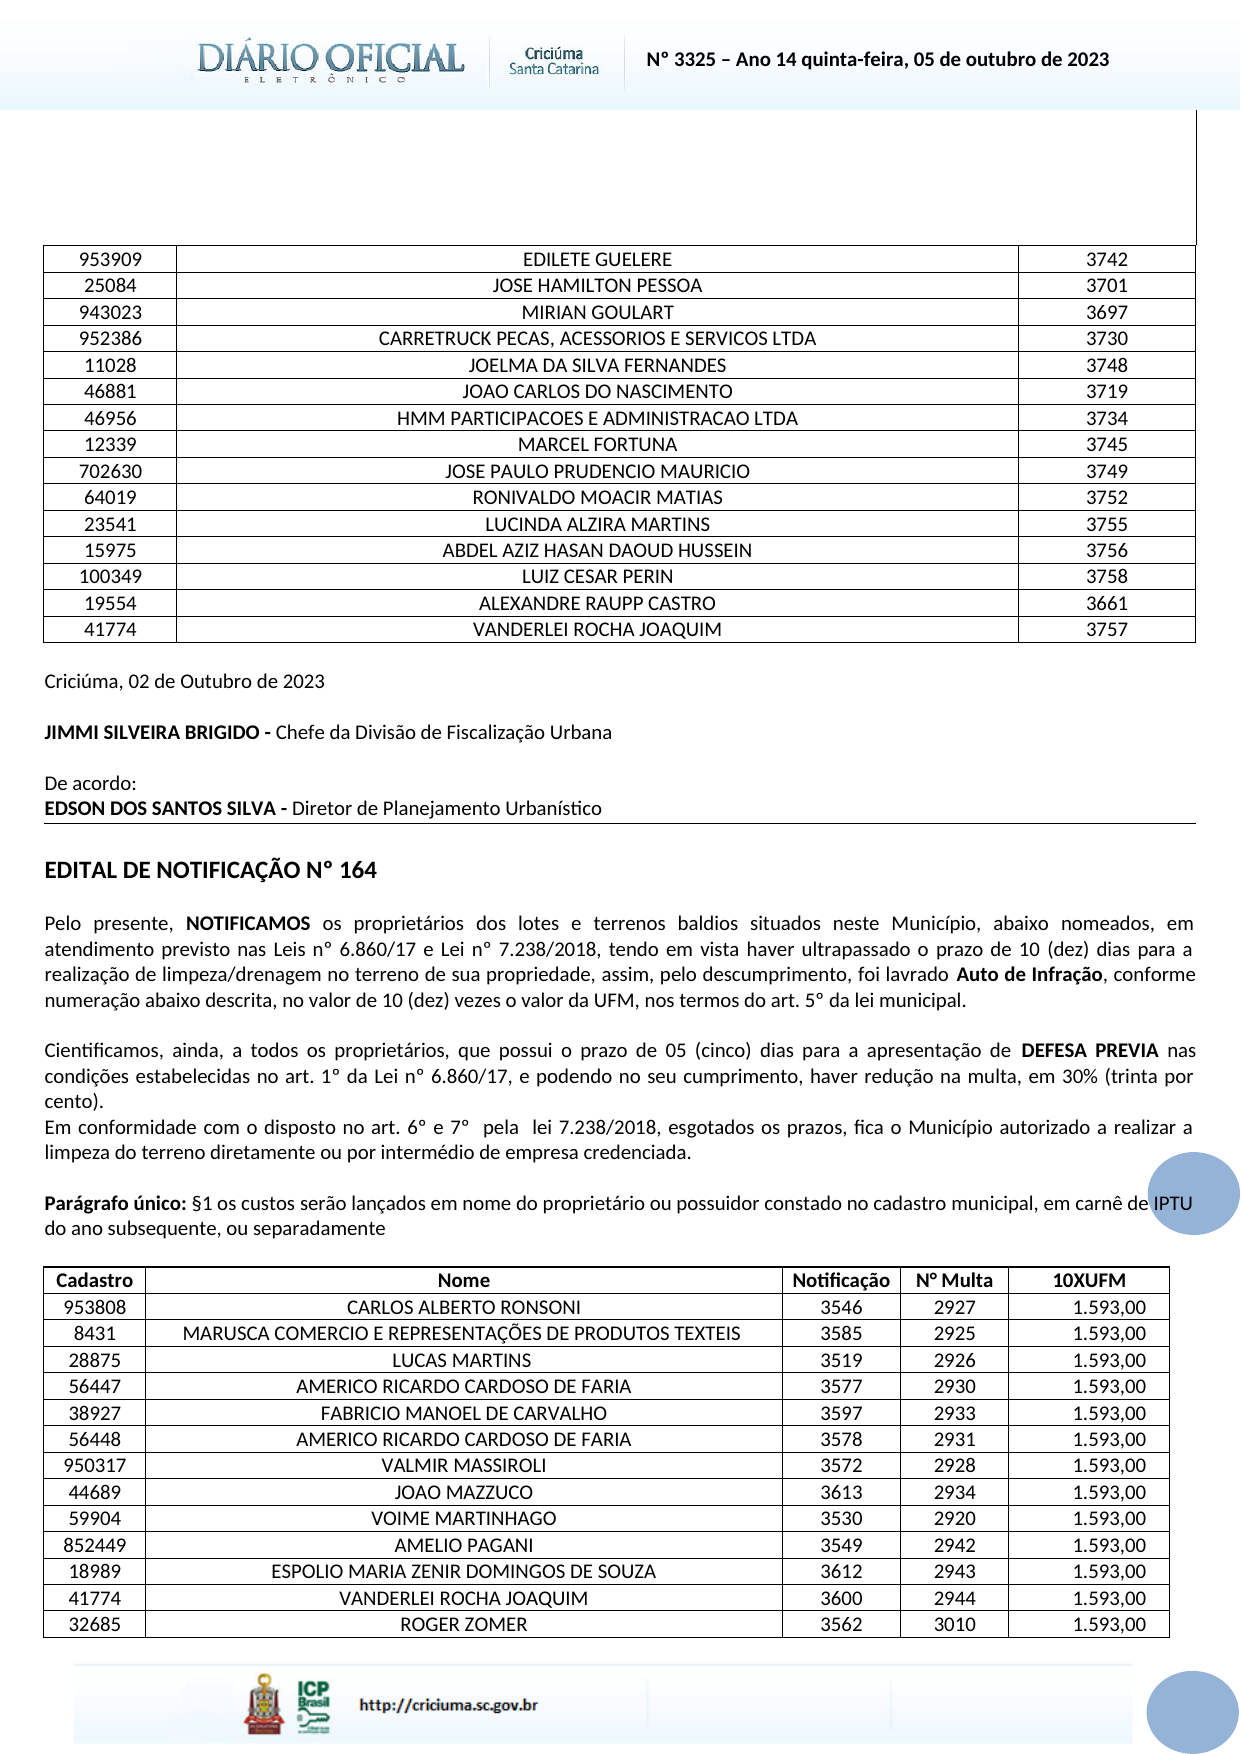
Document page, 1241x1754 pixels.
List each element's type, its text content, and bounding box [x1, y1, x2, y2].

table_cell ABDEL AZIZ HASAN DAOUD HUSSEIN [177, 537, 1018, 563]
table_cell 1.593,00 [1009, 1400, 1169, 1425]
table_cell ALEXANDRE RAUPP CASTRO [177, 590, 1018, 616]
table_cell 1.593,00 [1009, 1611, 1169, 1637]
table_cell 19554 [44, 590, 176, 616]
table_cell JOSE PAULO PRUDENCIO MAURICIO [177, 458, 1018, 483]
table_cell 1.593,00 [1009, 1320, 1169, 1346]
table_cell 3756 [1019, 537, 1195, 563]
table_cell 8431 [44, 1320, 145, 1346]
table_cell 64019 [44, 484, 176, 510]
table_cell MARUSCA COMERCIO E REPRESENTAÇÕES DE PRODUTOS TEXTEIS [146, 1320, 782, 1346]
table_cell 702630 [44, 458, 176, 483]
table_cell 1.593,00 [1009, 1585, 1169, 1610]
table_cell 3749 [1019, 458, 1195, 483]
table_cell 3748 [1019, 352, 1195, 377]
table_cell 41774 [44, 1585, 145, 1610]
table_cell 56447 [44, 1373, 145, 1399]
table_cell LUCAS MARTINS [146, 1347, 782, 1372]
text Pelo presente, NOTIFICAMOS os proprietários dos lotes e terrenos baldios situados neste Município, abaixo nomeados, em atendimento previsto nas Leis nº 6.860/17 e Lei nº 7.238/2018, tendo em vista haver ultrapassado o prazo de 10 (dez) dias para a realização de limpeza/drenagem no terreno de sua propriedade, assim, pelo descumprimento, foi lavrado Auto de Infração, conforme numeração abaixo descrita, no valor de 10 (dez) vezes o valor da UFM, nos termos do art. 5º da lei municipal. [44, 911, 1196, 1012]
text Cientificamos, ainda, a todos os proprietários, que possui o prazo de 05 (cinco) dias para a apresentação de DEFESA PREVIA nas condições estabelecidas no art. 1º da Lei nº 6.860/17, e podendo no seu cumprimento, haver redução na multa, em 30% (trinta por cento). [44, 1038, 1196, 1114]
table_cell 3734 [1019, 405, 1195, 430]
table_cell 2930 [901, 1373, 1008, 1399]
table_cell 2944 [901, 1585, 1008, 1610]
table_cell 2926 [901, 1347, 1008, 1372]
table_cell AMERICO RICARDO CARDOSO DE FARIA [146, 1426, 782, 1452]
table_cell 1.593,00 [1009, 1559, 1169, 1584]
table_cell 3758 [1019, 564, 1195, 589]
text JIMMI SILVEIRA BRIGIDO - Chefe da Divisão de Fiscalização Urbana [44, 719, 1196, 745]
table_cell CARRETRUCK PECAS, ACESSORIOS E SERVICOS LTDA [177, 326, 1018, 351]
table_cell HMM PARTICIPACOES E ADMINISTRACAO LTDA [177, 405, 1018, 430]
table_cell 2928 [901, 1453, 1008, 1478]
table_cell ROGER ZOMER [146, 1611, 782, 1637]
table_cell 59904 [44, 1506, 145, 1531]
table_cell MIRIAN GOULART [177, 299, 1018, 324]
table_cell 44689 [44, 1479, 145, 1504]
table_cell JOELMA DA SILVA FERNANDES [177, 352, 1018, 377]
table_cell 3757 [1019, 617, 1195, 642]
table_cell LUCINDA ALZIRA MARTINS [177, 511, 1018, 536]
table_cell 56448 [44, 1426, 145, 1452]
table_cell VANDERLEI ROCHA JOAQUIM [177, 617, 1018, 642]
table_cell 3752 [1019, 484, 1195, 510]
text EDSON DOS SANTOS SILVA - Diretor de Planejamento Urbanístico [44, 796, 1196, 823]
table_cell 28875 [44, 1347, 145, 1372]
table_cell 2920 [901, 1506, 1008, 1531]
table_cell VANDERLEI ROCHA JOAQUIM [146, 1585, 782, 1610]
table_cell AMELIO PAGANI [146, 1532, 782, 1557]
table_cell JOAO MAZZUCO [146, 1479, 782, 1504]
table_cell VALMIR MASSIROLI [146, 1453, 782, 1478]
table_cell 3546 [783, 1294, 900, 1319]
table_header 10XUFM [1009, 1268, 1169, 1293]
table_cell 943023 [44, 299, 176, 324]
table_cell JOAO CARLOS DO NASCIMENTO [177, 379, 1018, 404]
table_cell 1.593,00 [1009, 1373, 1169, 1399]
table_cell 3742 [1019, 246, 1195, 272]
table_cell 3010 [901, 1611, 1008, 1637]
table_cell RONIVALDO MOACIR MATIAS [177, 484, 1018, 510]
table_cell 2943 [901, 1559, 1008, 1584]
table_cell LUIZ CESAR PERIN [177, 564, 1018, 589]
table_cell 3585 [783, 1320, 900, 1346]
table_cell 953909 [44, 246, 176, 272]
table_header Nome [146, 1268, 782, 1293]
table_cell ESPOLIO MARIA ZENIR DOMINGOS DE SOUZA [146, 1559, 782, 1584]
table_cell 1.593,00 [1009, 1426, 1169, 1452]
table_cell 3661 [1019, 590, 1195, 616]
text De acordo: [44, 770, 1196, 796]
table_cell 3719 [1019, 379, 1195, 404]
table_cell 2925 [901, 1320, 1008, 1346]
table_cell VOIME MARTINHAGO [146, 1506, 782, 1531]
table_cell CARLOS ALBERTO RONSONI [146, 1294, 782, 1319]
table_cell 3613 [783, 1479, 900, 1504]
text Parágrafo único: §1 os custos serão lançados em nome do proprietário ou possuidor constado no cadastro municipal, em carnê de IPTU do ano subsequente, ou separadamente [44, 1190, 1196, 1241]
table_cell FABRICIO MANOEL DE CARVALHO [146, 1400, 782, 1425]
table_cell 1.593,00 [1009, 1479, 1169, 1504]
table_cell 3562 [783, 1611, 900, 1637]
table_cell EDILETE GUELERE [177, 246, 1018, 272]
table_cell 3745 [1019, 431, 1195, 457]
table_cell 38927 [44, 1400, 145, 1425]
table_cell 46956 [44, 405, 176, 430]
table_cell 1.593,00 [1009, 1453, 1169, 1478]
table_cell 1.593,00 [1009, 1347, 1169, 1372]
table_header Notificação [783, 1268, 900, 1293]
table_cell 100349 [44, 564, 176, 589]
table_cell 3577 [783, 1373, 900, 1399]
table_cell 953808 [44, 1294, 145, 1319]
table_cell AMERICO RICARDO CARDOSO DE FARIA [146, 1373, 782, 1399]
table_cell 2942 [901, 1532, 1008, 1557]
table_cell 11028 [44, 352, 176, 377]
table_cell 46881 [44, 379, 176, 404]
table_cell 3549 [783, 1532, 900, 1557]
table_cell 3697 [1019, 299, 1195, 324]
table_cell 25084 [44, 273, 176, 298]
table_cell JOSE HAMILTON PESSOA [177, 273, 1018, 298]
table_cell 12339 [44, 431, 176, 457]
table_cell 3519 [783, 1347, 900, 1372]
table_cell 952386 [44, 326, 176, 351]
table_cell 2927 [901, 1294, 1008, 1319]
table_cell 3530 [783, 1506, 900, 1531]
table_cell MARCEL FORTUNA [177, 431, 1018, 457]
table_cell 3730 [1019, 326, 1195, 351]
table_cell 2933 [901, 1400, 1008, 1425]
table_cell 852449 [44, 1532, 145, 1557]
table_cell 3578 [783, 1426, 900, 1452]
table_cell 3572 [783, 1453, 900, 1478]
table_cell 3701 [1019, 273, 1195, 298]
table_cell 2931 [901, 1426, 1008, 1452]
table_cell 1.593,00 [1009, 1506, 1169, 1531]
table_cell 3755 [1019, 511, 1195, 536]
table_cell 3612 [783, 1559, 900, 1584]
table_cell 2934 [901, 1479, 1008, 1504]
table_cell 15975 [44, 537, 176, 563]
text Em conformidade com o disposto no art. 6º e 7º pela lei 7.238/2018, esgotados os prazos, fica o Município autorizado a realizar a limpeza do terreno diretamente ou por intermédio de empresa credenciada. [44, 1114, 1196, 1165]
table_cell 3600 [783, 1585, 900, 1610]
table_cell 23541 [44, 511, 176, 536]
table_cell 41774 [44, 617, 176, 642]
table_cell 1.593,00 [1009, 1294, 1169, 1319]
table_header Cadastro [44, 1268, 145, 1293]
text Criciúma, 02 de Outubro de 2023 [44, 668, 1196, 694]
table_cell 3597 [783, 1400, 900, 1425]
table_cell 950317 [44, 1453, 145, 1478]
text EDITAL DE NOTIFICAÇÃO Nº 164 [44, 855, 1196, 885]
table_header N° Multa [901, 1268, 1008, 1293]
table_cell 18989 [44, 1559, 145, 1584]
table_cell 1.593,00 [1009, 1532, 1169, 1557]
table_cell 32685 [44, 1611, 145, 1637]
